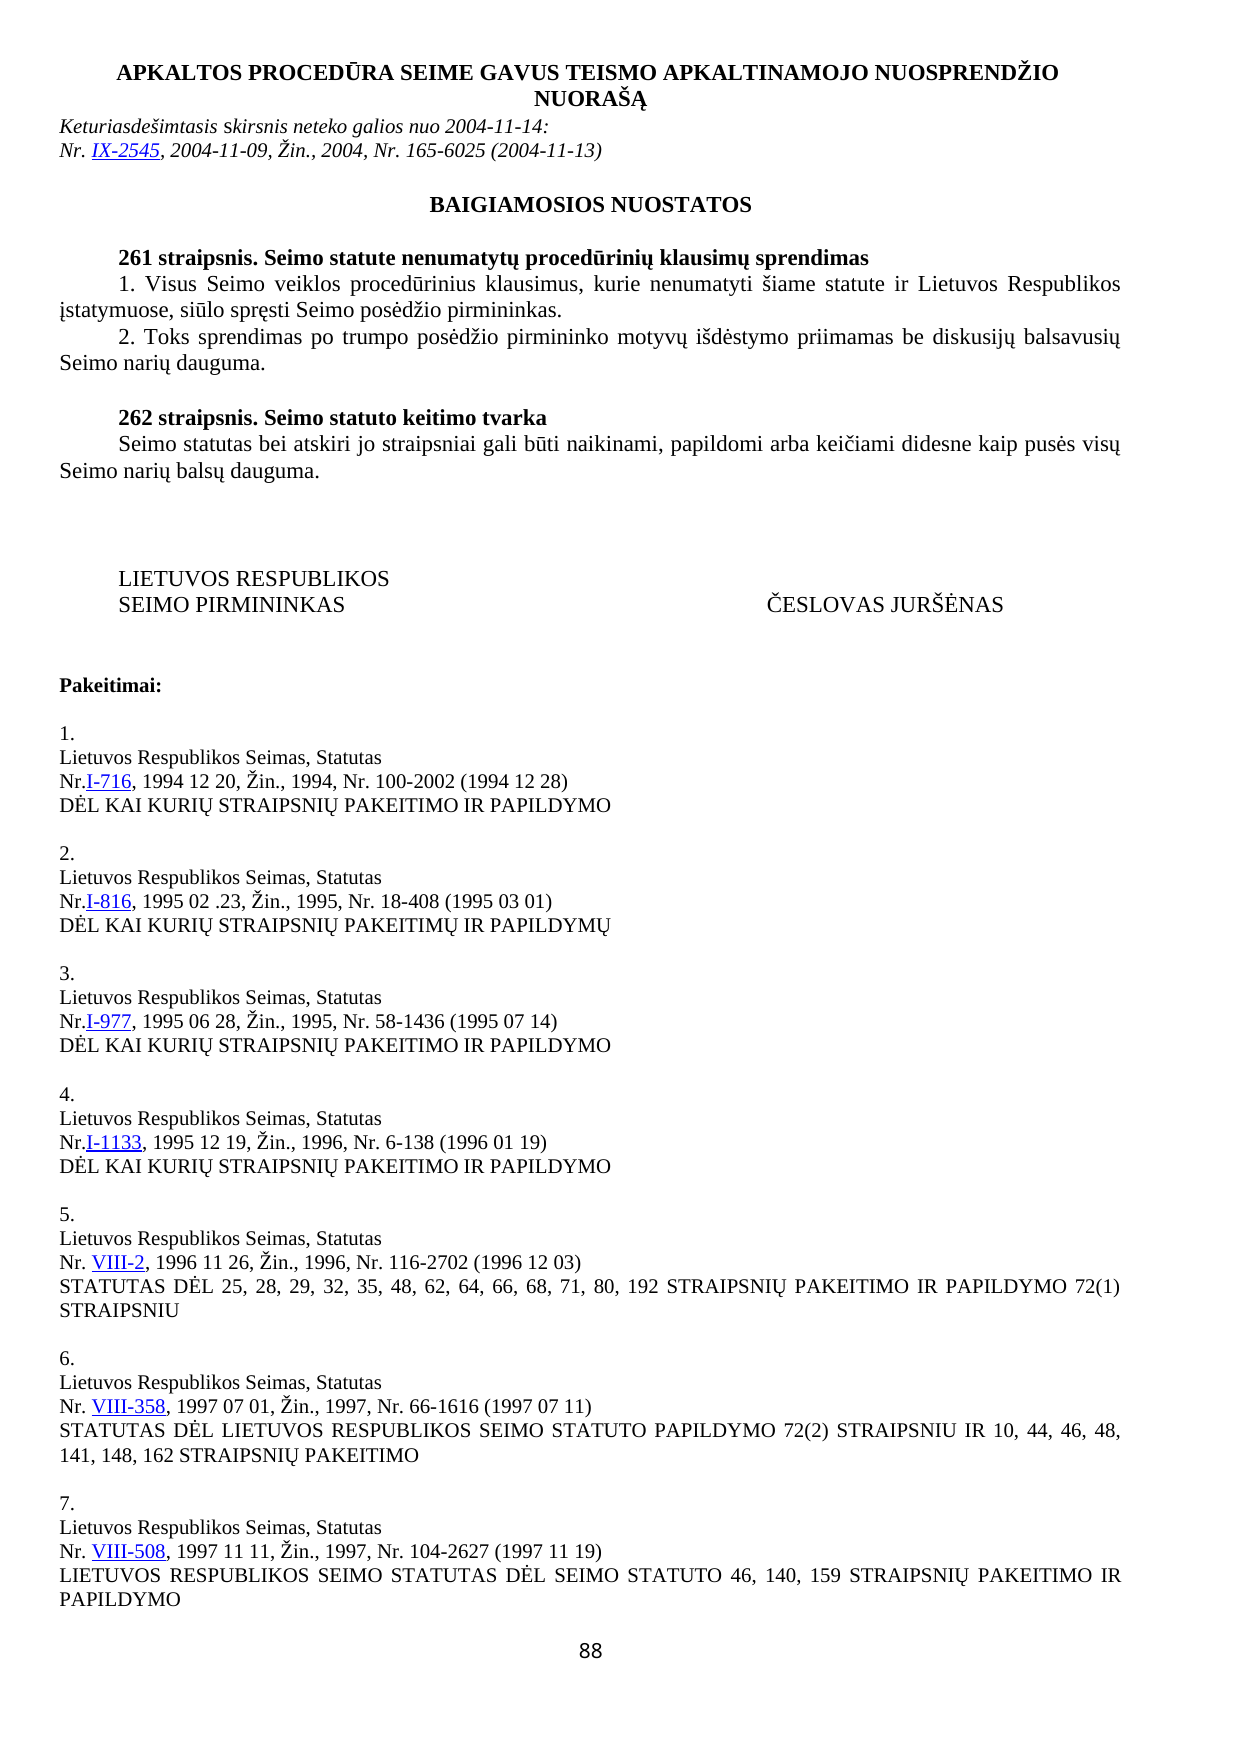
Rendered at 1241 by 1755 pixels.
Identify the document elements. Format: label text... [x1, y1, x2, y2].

text Nr.I-816, 1995 02 .23, Žin., 1995, Nr. 18-408 (1995 03 01) [59, 889, 1122, 913]
text 2. Toks sprendimas po trumpo posėdžio pirmininko motyvų išdėstymo priimamas be diskusijų balsavusių Seimo narių dauguma. [59, 323, 1122, 375]
text Lietuvos Respublikos Seimas, Statutas [59, 1106, 1122, 1130]
text Lietuvos Respublikos Seimas, Statutas [59, 985, 1122, 1009]
text Keturiasdešimtasis skirsnis neteko galios nuo 2004-11-14: [59, 112, 1122, 138]
text Nr.I-716, 1994 12 20, Žin., 1994, Nr. 100-2002 (1994 12 28) [59, 769, 1122, 793]
text 1. [59, 721, 1122, 745]
text 262 straipsnis. Seimo statuto keitimo tvarka [59, 404, 1122, 431]
text Lietuvos Respublikos Seimas, Statutas [59, 1515, 1122, 1539]
text 261 straipsnis. Seimo statute nenumatytų procedūrinių klausimų sprendimas [59, 244, 1122, 270]
text Pakeitimai: [59, 672, 1122, 697]
text Nr. IX-2545, 2004-11-09, Žin., 2004, Nr. 165-6025 (2004-11-13) [59, 138, 1122, 162]
text Lietuvos Respublikos Seimas, Statutas [59, 745, 1122, 769]
text Nr. VIII-358, 1997 07 01, Žin., 1997, Nr. 66-1616 (1997 07 11) [59, 1394, 1122, 1418]
text Nr. VIII-2, 1996 11 26, Žin., 1996, Nr. 116-2702 (1996 12 03) [59, 1250, 1122, 1274]
text 4. [59, 1082, 1122, 1106]
text Lietuvos Respublikos Seimas, Statutas [59, 865, 1122, 889]
text Nr.I-1133, 1995 12 19, Žin., 1996, Nr. 6-138 (1996 01 19) [59, 1130, 1122, 1154]
text Seimo statutas bei atskiri jo straipsniai gali būti naikinami, papildomi arba keičiami didesne kaip pusės visų Seimo narių balsų dauguma. [59, 431, 1122, 483]
text 6. [59, 1346, 1122, 1370]
text STATUTAS DĖL 25, 28, 29, 32, 35, 48, 62, 64, 66, 68, 71, 80, 192 STRAIPSNIŲ PAKEITIMO IR PAPILDYMO 72(1) STRAIPSNIU [59, 1274, 1122, 1322]
text DĖL KAI KURIŲ STRAIPSNIŲ PAKEITIMO IR PAPILDYMO [59, 793, 1122, 817]
text Lietuvos Respublikos Seimas, Statutas [59, 1370, 1122, 1394]
text DĖL KAI KURIŲ STRAIPSNIŲ PAKEITIMŲ IR PAPILDYMŲ [59, 913, 1122, 937]
text 2. [59, 841, 1122, 865]
text nuorašą [59, 85, 1122, 112]
text BAIGIAMOSIOS NUOSTATOS [59, 191, 1122, 217]
text 5. [59, 1202, 1122, 1226]
text SEIMO PIRMININKAS ČESLOVAS JURŠĖNAS [59, 591, 1122, 617]
text LIETUVOS RESPUBLIKOS SEIMO STATUTAS DĖL SEIMO STATUTO 46, 140, 159 STRAIPSNIŲ PAKEITIMO IR PAPILDYMO [59, 1563, 1122, 1611]
text Lietuvos Respublikos Seimas, Statutas [59, 1226, 1122, 1250]
text Nr. VIII-508, 1997 11 11, Žin., 1997, Nr. 104-2627 (1997 11 19) [59, 1539, 1122, 1563]
text LIETUVOS RESPUBLIKOS [59, 565, 1122, 591]
text 7. [59, 1491, 1122, 1515]
text 1. Visus Seimo veiklos procedūrinius klausimus, kurie nenumatyti šiame statute ir Lietuvos Respublikos įstatymuose, siūlo spręsti Seimo posėdžio pirmininkas. [59, 270, 1122, 323]
text Nr.I-977, 1995 06 28, Žin., 1995, Nr. 58-1436 (1995 07 14) [59, 1009, 1122, 1033]
text STATUTAS DĖL LIETUVOS RESPUBLIKOS SEIMO STATUTO PAPILDYMO 72(2) STRAIPSNIU IR 10, 44, 46, 48, 141, 148, 162 STRAIPSNIŲ PAKEITIMO [59, 1418, 1122, 1467]
text Apkaltos procedūra Seime gavus teismo apkaltinamojo nuosprendžio [59, 59, 1122, 85]
text DĖL KAI KURIŲ STRAIPSNIŲ PAKEITIMO IR PAPILDYMO [59, 1154, 1122, 1178]
text DĖL KAI KURIŲ STRAIPSNIŲ PAKEITIMO IR PAPILDYMO [59, 1033, 1122, 1057]
text 3. [59, 961, 1122, 985]
